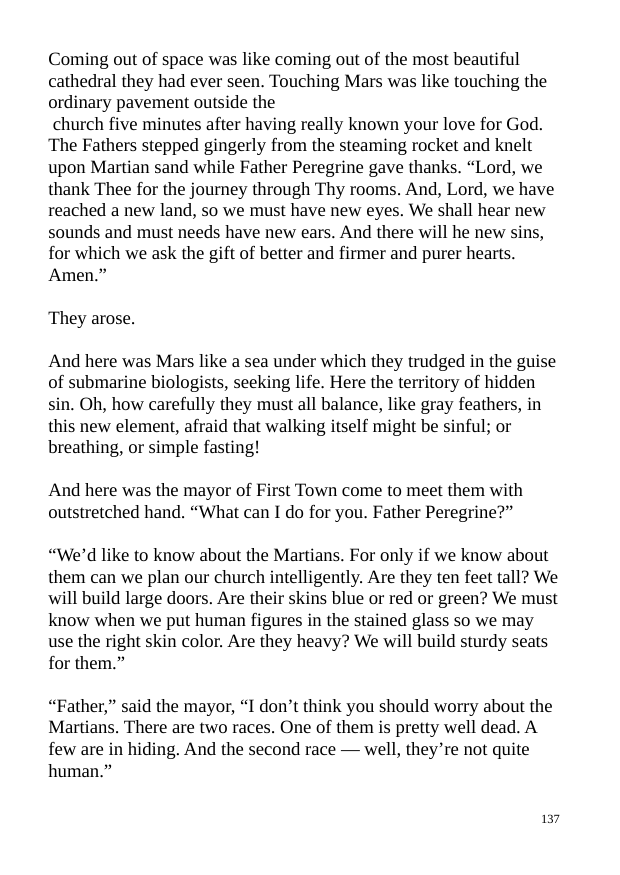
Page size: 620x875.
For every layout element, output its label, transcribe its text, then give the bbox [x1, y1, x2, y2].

text Coming out of space was like coming out of the most beautiful cathedral they had ever seen. Touching Mars was like touching the ordinary pavement outside the [48, 48, 559, 113]
text church five minutes after having really known your love for God. The Fathers stepped gingerly from the steaming rocket and knelt upon Martian sand while Father Peregrine gave thanks. “Lord, we thank Thee for the journey through Thy rooms. And, Lord, we have reached a new land, so we must have new eyes. We shall hear new sounds and must needs have new ears. And there will he new sins, for which we ask the gift of better and firmer and purer hearts. Amen.” They arose. And here was Mars like a sea under which they trudged in the guise of submarine biologists, seeking life. Here the territory of hidden sin. Oh, how carefully they must all balance, like gray feathers, in this new element, afraid that walking itself might be sinful; or breathing, or simple fasting! And here was the mayor of First Town come to meet them with outstretched hand. “What can I do for you. Father Peregrine?” “We’d like to know about the Martians. For only if we know about them can we plan our church intelligently. Are they ten feet tall? We will build large doors. Are their skins blue or red or green? We must know when we put human figures in the stained glass so we may use the right skin color. Are they heavy? We will build sturdy seats for them.” “Father,” said the mayor, “I don’t think you should worry about the Martians. There are two races. One of them is pretty well dead. A few are in hiding. And the second race — well, they’re not quite human.” [48, 113, 559, 781]
